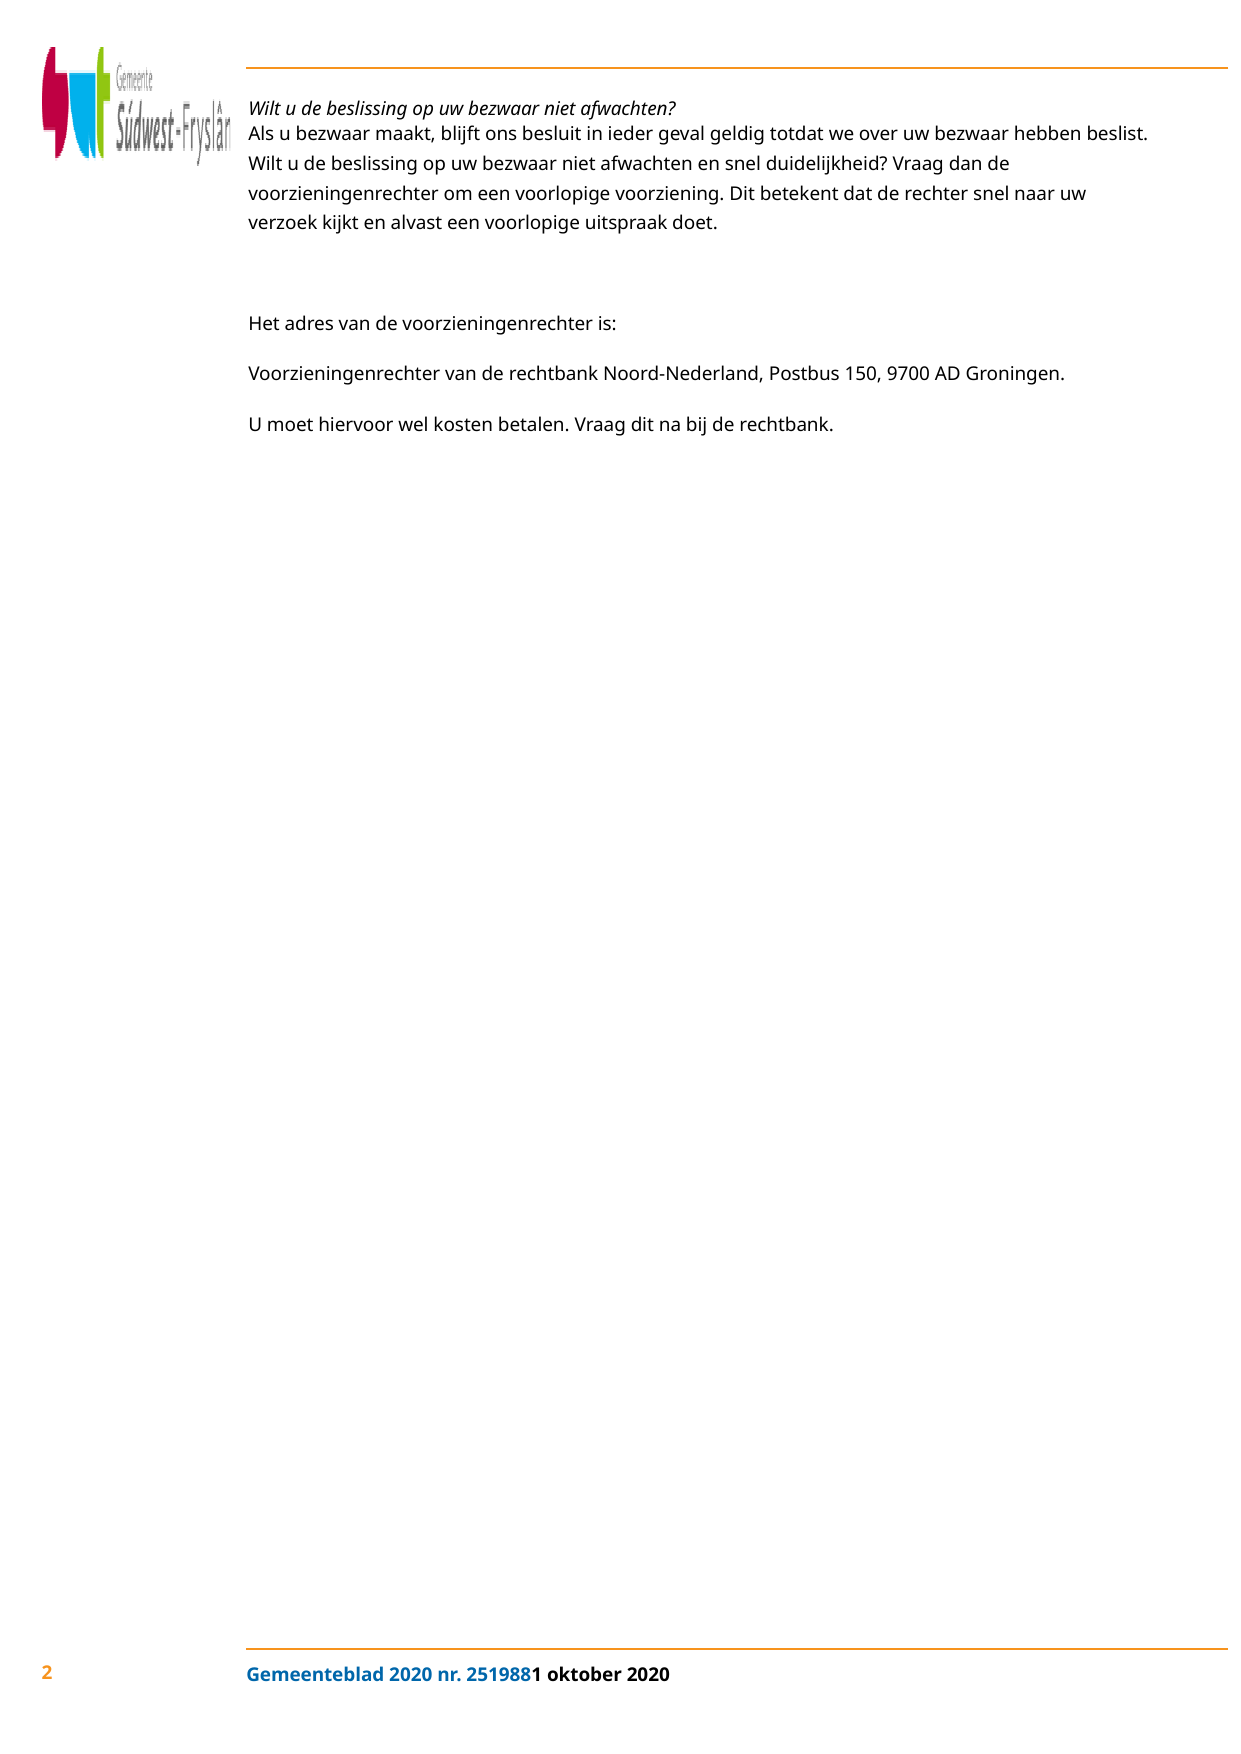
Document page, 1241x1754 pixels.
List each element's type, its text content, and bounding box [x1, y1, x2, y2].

text Voorzieningenrechter van de rechtbank Noord-Nederland, Postbus 150, 9700 AD Groningen. [248, 361, 1152, 386]
text Als u bezwaar maakt, blijft ons besluit in ieder geval geldig totdat we over uw bezwaar hebben beslist. Wilt u de beslissing op uw bezwaar niet afwachten en snel duidelijkheid? Vraag dan de voorzieningenrechter om een voorlopige voorziening. Dit betekent dat de rechter snel naar uw verzoek kijkt en alvast een voorlopige uitspraak doet. [248, 121, 1152, 235]
picture [41, 47, 231, 172]
text Wilt u de beslissing op uw bezwaar niet afwachten? [248, 95, 1152, 121]
text U moet hiervoor wel kosten betalen. Vraag dit na bij de rechtbank. [248, 411, 1152, 437]
text Het adres van de voorzieningenrechter is: [248, 310, 1152, 336]
